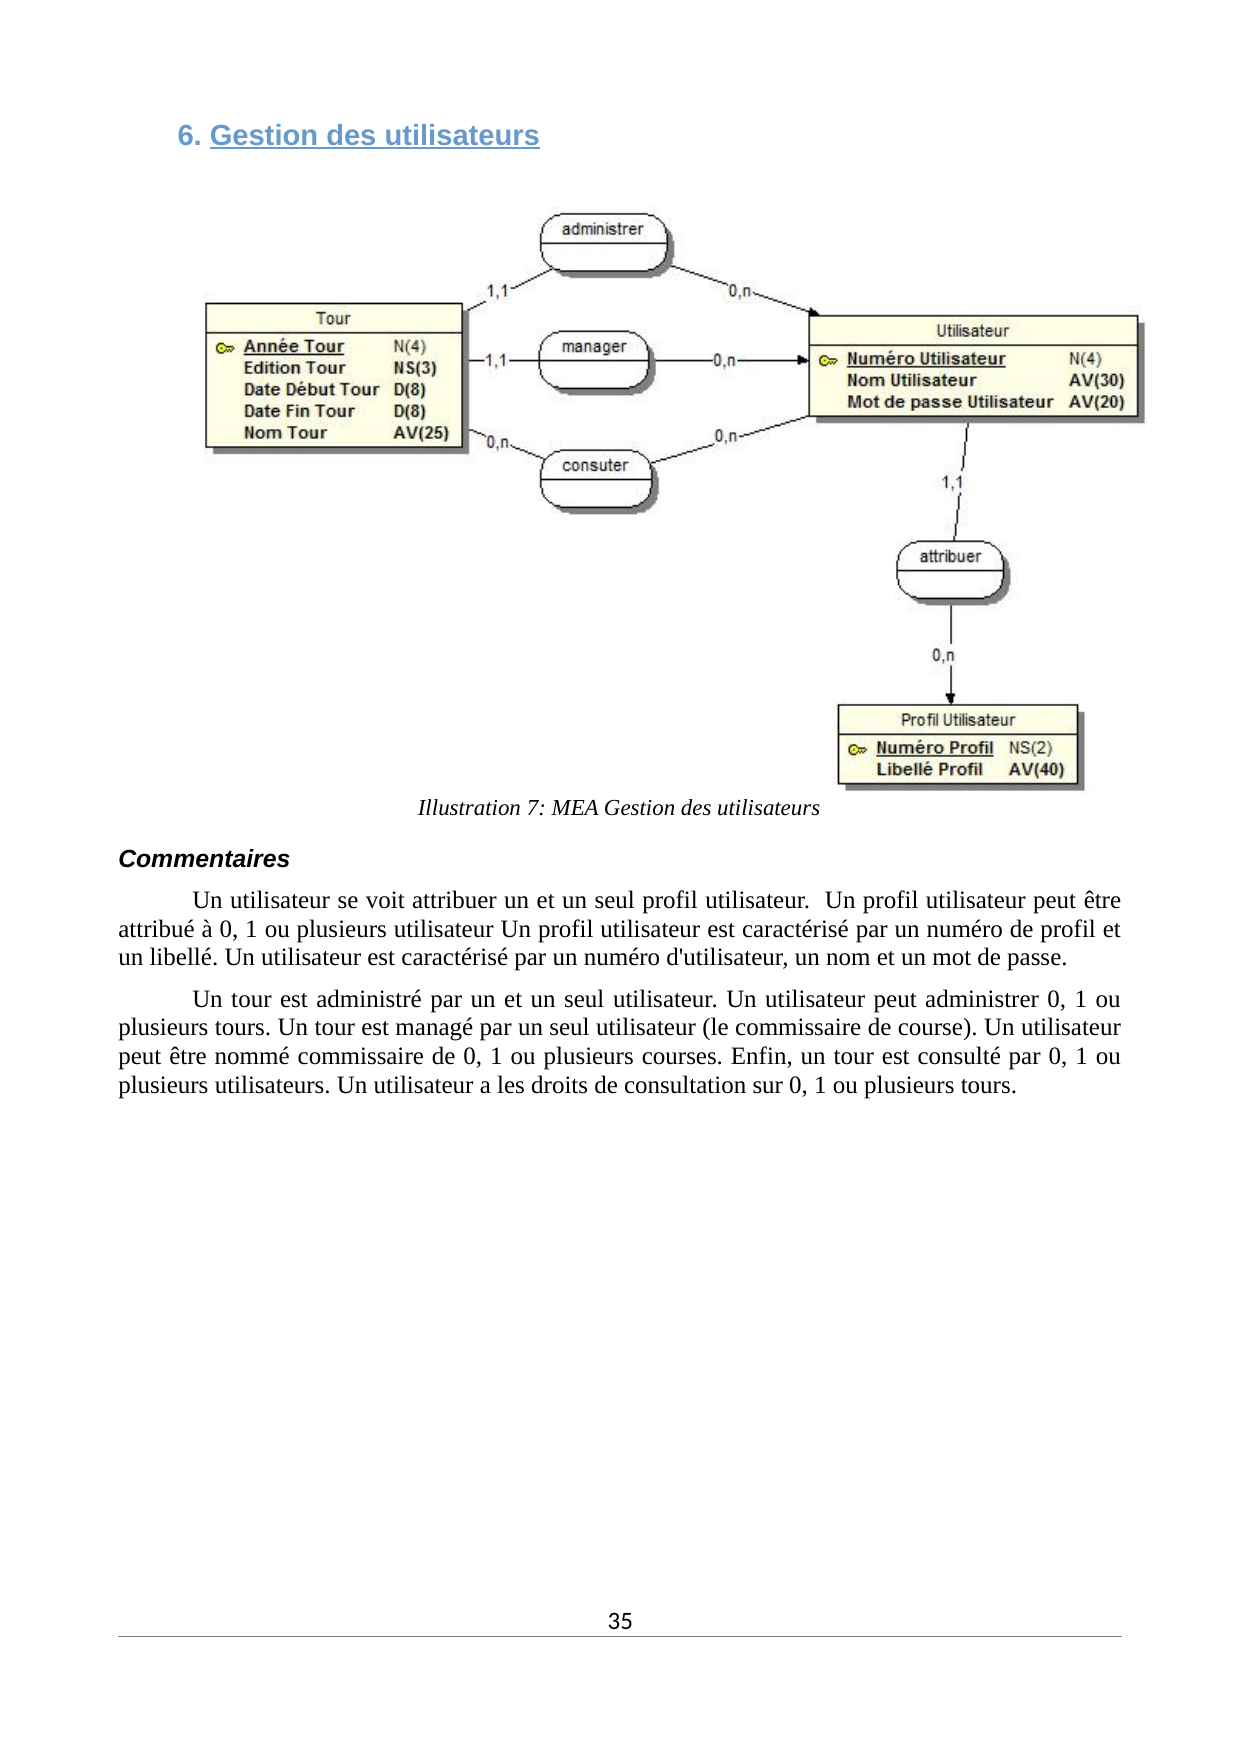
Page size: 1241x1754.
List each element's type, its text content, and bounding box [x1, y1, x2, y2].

picture [93, 181, 1148, 794]
subtitle Gestion des utilisateurs [177, 118, 1122, 152]
text Un utilisateur se voit attribuer un et un seul profil utilisateur. Un profil utilisateur peut être attribué à 0, 1 ou plusieurs utilisateur Un profil utilisateur est caractérisé par un numéro de profil et un libellé. Un utilisateur est caractérisé par un numéro d'utilisateur, un nom et un mot de passe. [118, 885, 1122, 971]
text Illustration 7: MEA Gestion des utilisateurs [94, 794, 1146, 820]
text Un tour est administré par un et un seul utilisateur. Un utilisateur peut administrer 0, 1 ou plusieurs tours. Un tour est managé par un seul utilisateur (le commissaire de course). Un utilisateur peut être nommé commissaire de 0, 1 ou plusieurs courses. Enfin, un tour est consulté par 0, 1 ou plusieurs utilisateurs. Un utilisateur a les droits de consultation sur 0, 1 ou plusieurs tours. [118, 984, 1122, 1099]
subtitle Commentaires [94, 820, 1146, 872]
